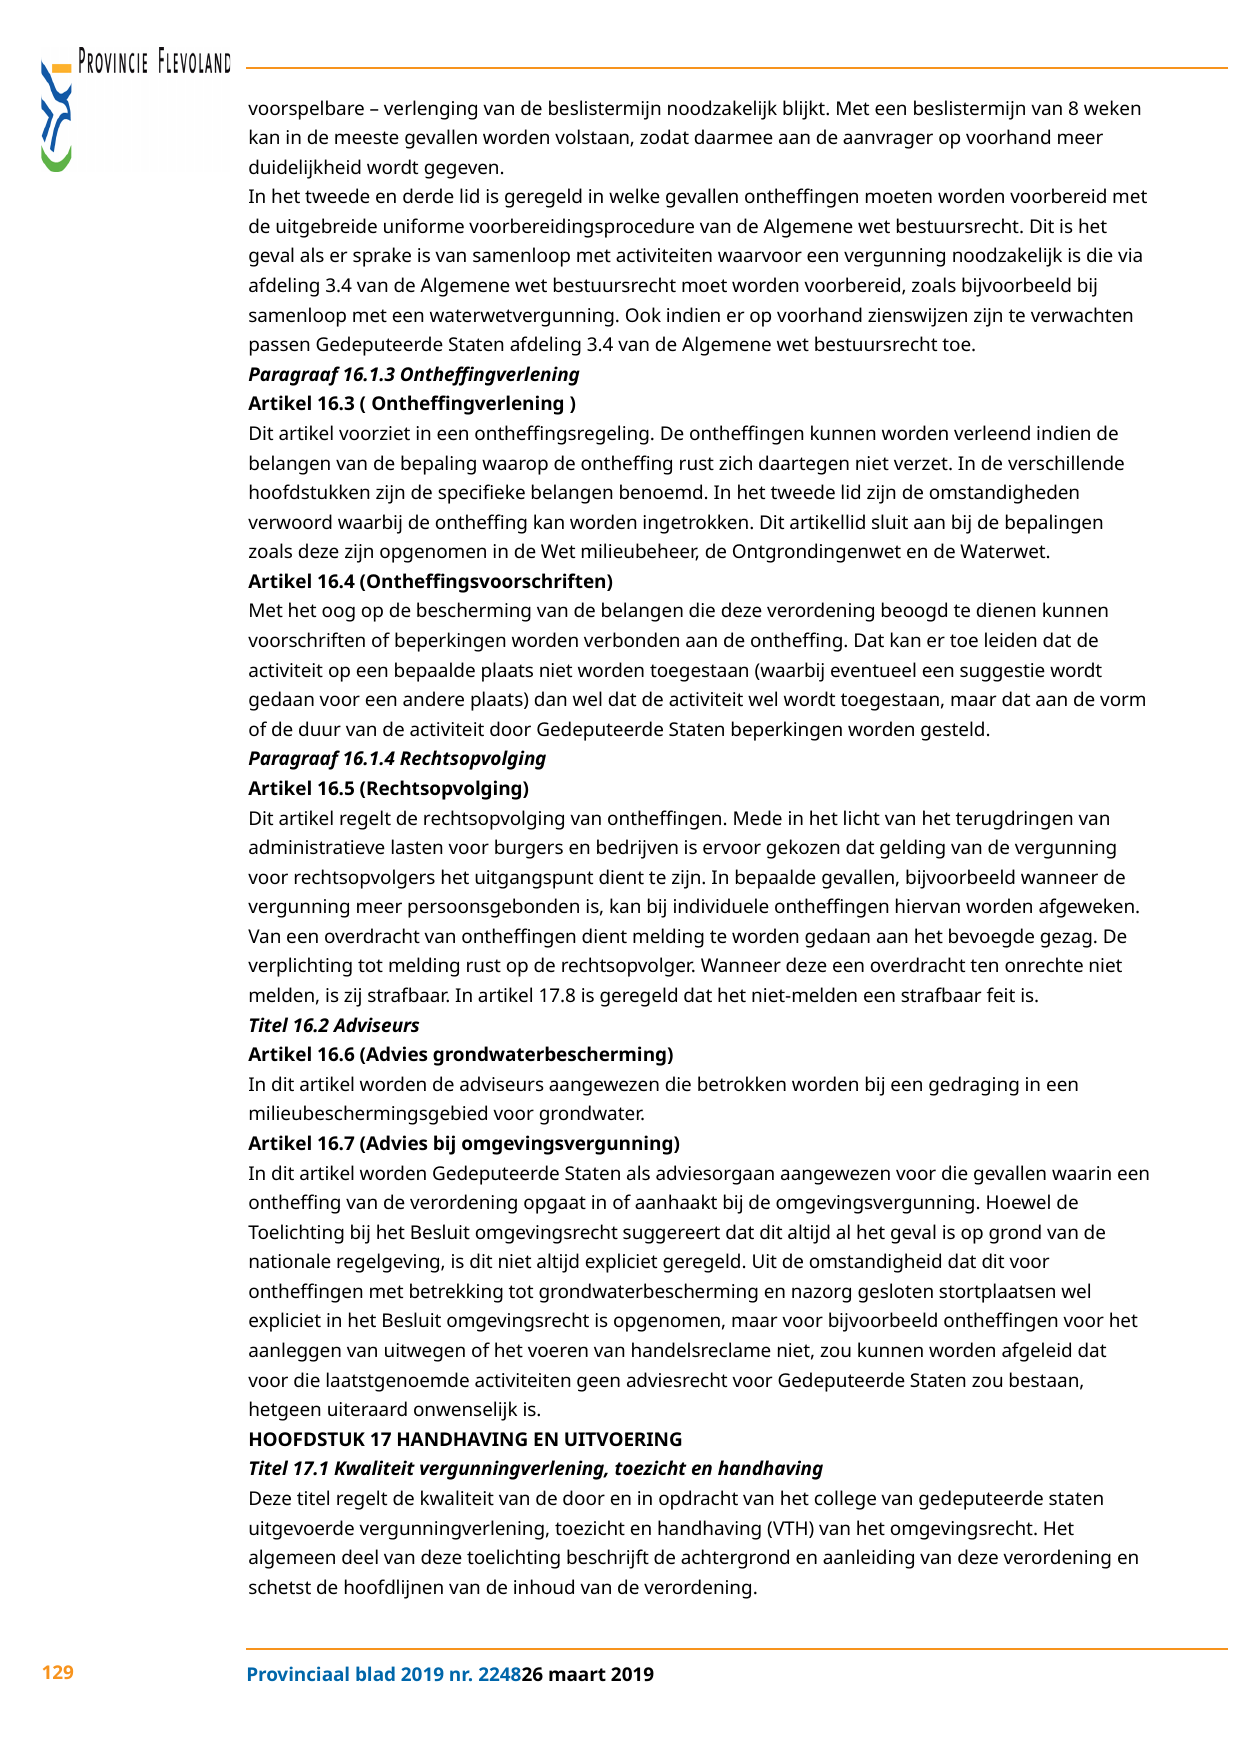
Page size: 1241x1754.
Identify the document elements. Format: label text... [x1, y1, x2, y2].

picture [41, 47, 231, 172]
text Artikel 16.6 (Advies grondwaterbescherming) [248, 1041, 1152, 1067]
text Deze titel regelt de kwaliteit van de door en in opdracht van het college van gedeputeerde staten uitgevoerde vergunningverlening, toezicht en handhaving (VTH) van het omgevingsrecht. Het algemeen deel van deze toelichting beschrijft de achtergrond en aanleiding van deze verordening en schetst de hoofdlijnen van de inhoud van de verordening. [248, 1485, 1152, 1600]
text HOOFDSTUK 17 HANDHAVING EN UITVOERING [248, 1426, 1152, 1452]
text Titel 17.1 Kwaliteit vergunningverlening, toezicht en handhaving [248, 1456, 1152, 1481]
text In dit artikel worden de adviseurs aangewezen die betrokken worden bij een gedraging in een milieubeschermingsgebied voor grondwater. [248, 1071, 1152, 1126]
text Titel 16.2 Adviseurs [248, 1012, 1152, 1038]
text Artikel 16.7 (Advies bij omgevingsvergunning) [248, 1130, 1152, 1156]
text In het tweede en derde lid is geregeld in welke gevallen ontheffingen moeten worden voorbereid met de uitgebreide uniforme voorbereidingsprocedure van de Algemene wet bestuursrecht. Dit is het geval als er sprake is van samenloop met activiteiten waarvoor een vergunning noodzakelijk is die via afdeling 3.4 van de Algemene wet bestuursrecht moet worden voorbereid, zoals bijvoorbeeld bij samenloop met een waterwetvergunning. Ook indien er op voorhand zienswijzen zijn te verwachten passen Gedeputeerde Staten afdeling 3.4 van de Algemene wet bestuursrecht toe. [248, 183, 1152, 357]
text Artikel 16.3 ( Ontheffingverlening ) [248, 391, 1152, 416]
text Paragraaf 16.1.4 Rechtsopvolging [248, 746, 1152, 771]
text Dit artikel regelt de rechtsopvolging van ontheffingen. Mede in het licht van het terugdringen van administratieve lasten voor burgers en bedrijven is ervoor gekozen dat gelding van de vergunning voor rechtsopvolgers het uitgangspunt dient te zijn. In bepaalde gevallen, bijvoorbeeld wanneer de vergunning meer persoonsgebonden is, kan bij individuele ontheffingen hiervan worden afgeweken. Van een overdracht van ontheffingen dient melding te worden gedaan aan het bevoegde gezag. De verplichting tot melding rust op de rechtsopvolger. Wanneer deze een overdracht ten onrechte niet melden, is zij strafbaar. In artikel 17.8 is geregeld dat het niet-melden een strafbaar feit is. [248, 805, 1152, 1008]
text Artikel 16.4 (Ontheffingsvoorschriften) [248, 568, 1152, 594]
text Dit artikel voorziet in een ontheffingsregeling. De ontheffingen kunnen worden verleend indien de belangen van de bepaling waarop de ontheffing rust zich daartegen niet verzet. In de verschillende hoofdstukken zijn de specifieke belangen benoemd. In het tweede lid zijn de omstandigheden verwoord waarbij de ontheffing kan worden ingetrokken. Dit artikellid sluit aan bij de bepalingen zoals deze zijn opgenomen in de Wet milieubeheer, de Ontgrondingenwet en de Waterwet. [248, 420, 1152, 564]
text Paragraaf 16.1.3 Ontheffingverlening [248, 361, 1152, 387]
text In dit artikel worden Gedeputeerde Staten als adviesorgaan aangewezen voor die gevallen waarin een ontheffing van de verordening opgaat in of aanhaakt bij de omgevingsvergunning. Hoewel de Toelichting bij het Besluit omgevingsrecht suggereert dat dit altijd al het geval is op grond van de nationale regelgeving, is dit niet altijd expliciet geregeld. Uit de omstandigheid dat dit voor ontheffingen met betrekking tot grondwaterbescherming en nazorg gesloten stortplaatsen wel expliciet in het Besluit omgevingsrecht is opgenomen, maar voor bijvoorbeeld ontheffingen voor het aanleggen van uitwegen of het voeren van handelsreclame niet, zou kunnen worden afgeleid dat voor die laatstgenoemde activiteiten geen adviesrecht voor Gedeputeerde Staten zou bestaan, hetgeen uiteraard onwenselijk is. [248, 1160, 1152, 1422]
text Met het oog op de bescherming van de belangen die deze verordening beoogd te dienen kunnen voorschriften of beperkingen worden verbonden aan de ontheffing. Dat kan er toe leiden dat de activiteit op een bepaalde plaats niet worden toegestaan (waarbij eventueel een suggestie wordt gedaan voor een andere plaats) dan wel dat de activiteit wel wordt toegestaan, maar dat aan de vorm of de duur van de activiteit door Gedeputeerde Staten beperkingen worden gesteld. [248, 598, 1152, 742]
text voorspelbare – verlenging van de beslistermijn noodzakelijk blijkt. Met een beslistermijn van 8 weken kan in de meeste gevallen worden volstaan, zodat daarmee aan de aanvrager op voorhand meer duidelijkheid wordt gegeven. [248, 95, 1152, 180]
text Artikel 16.5 (Rechtsopvolging) [248, 775, 1152, 801]
